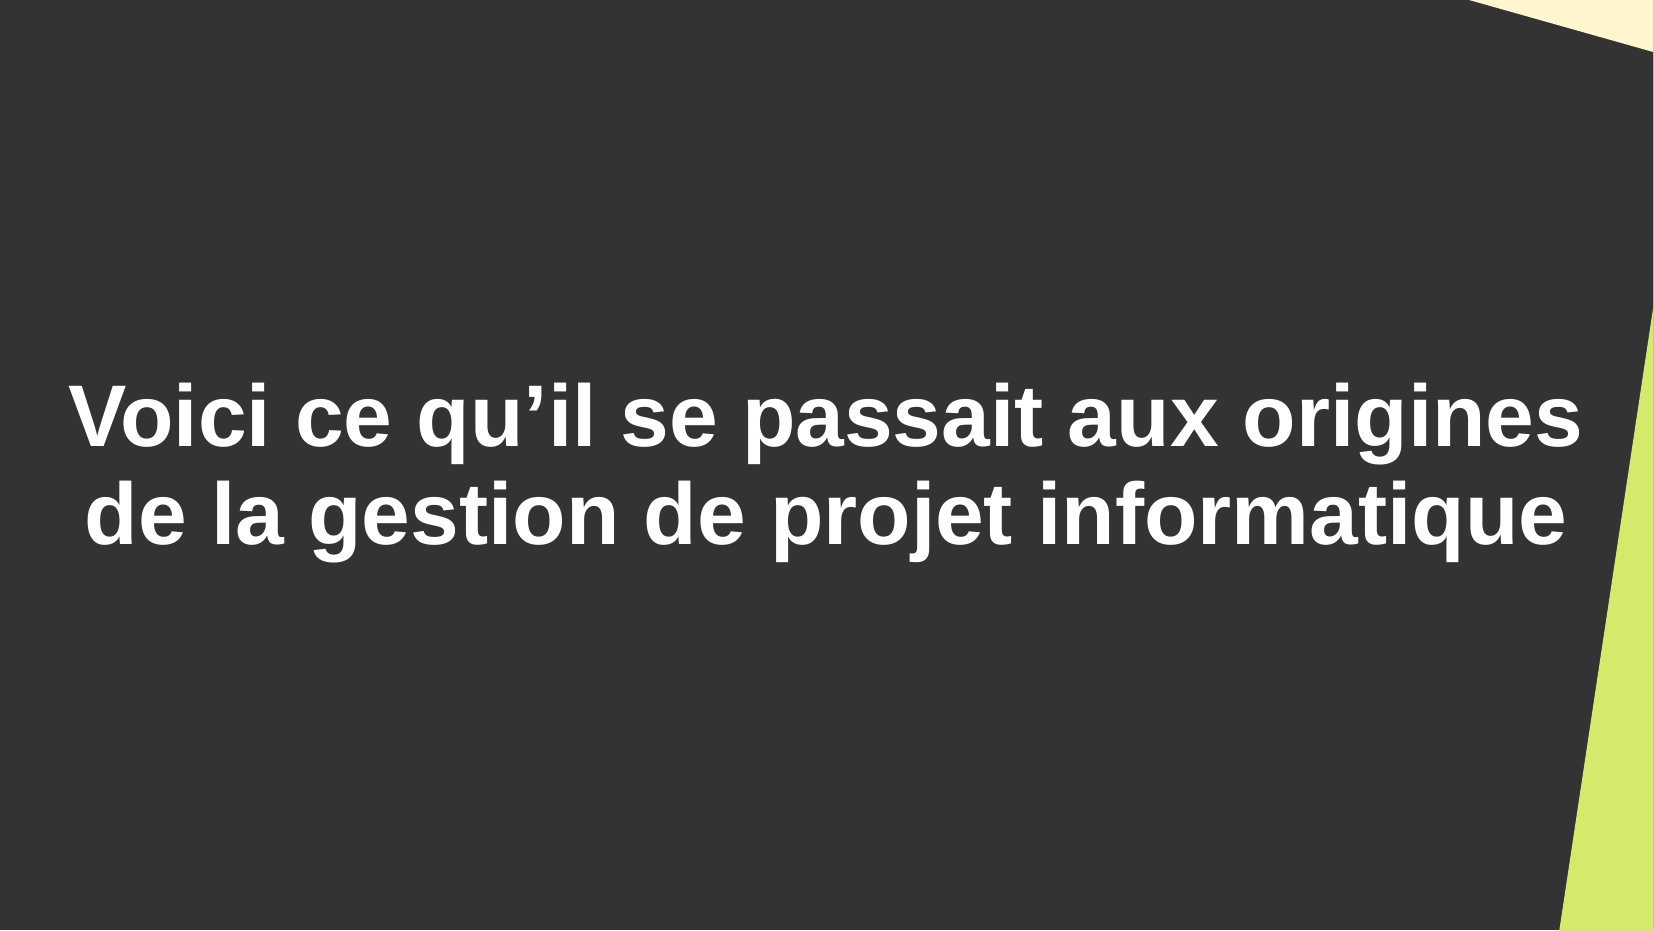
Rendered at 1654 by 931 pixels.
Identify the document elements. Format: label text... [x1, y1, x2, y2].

text_box [1469, 0, 1654, 53]
text_box [1559, 302, 1654, 931]
title Voici ce qu’il se passait aux origines de la gestion de projet informatique [31, 367, 1622, 563]
